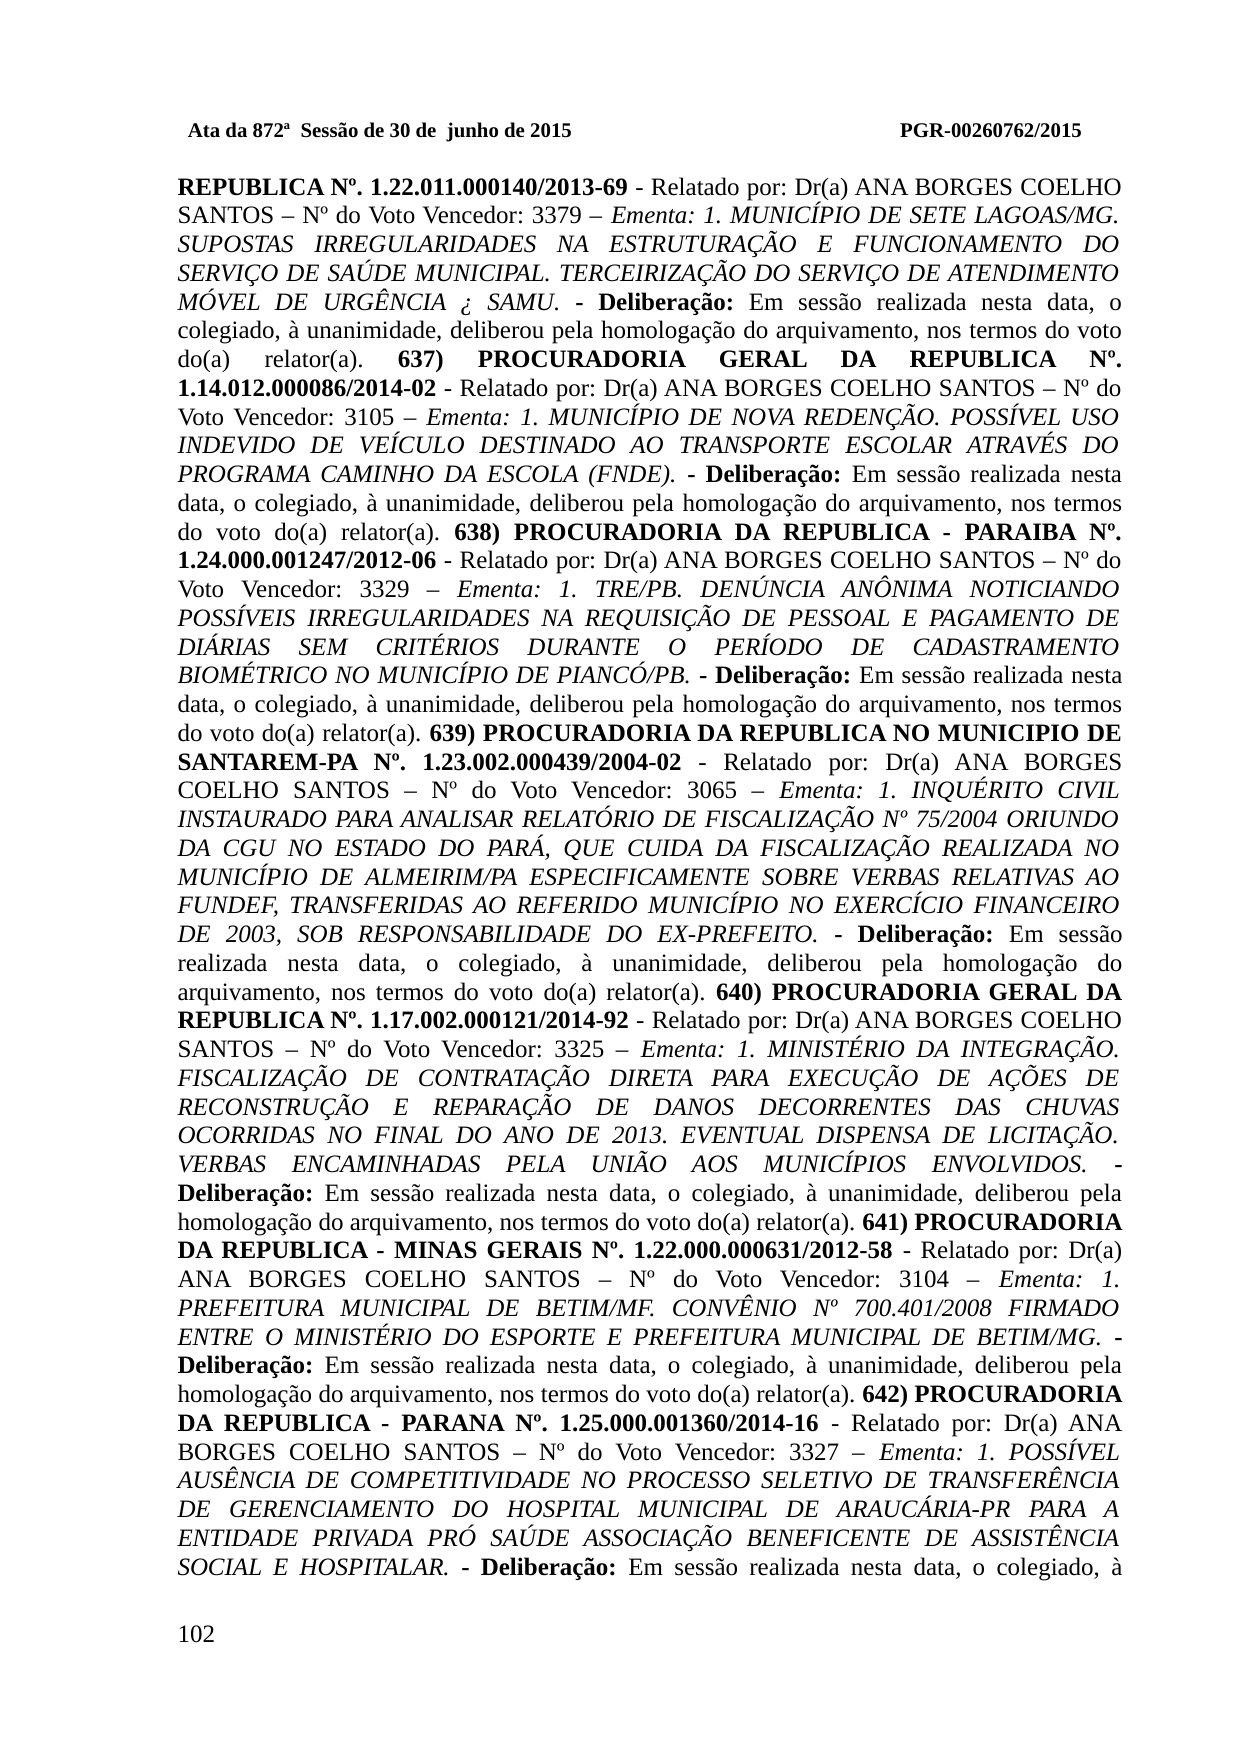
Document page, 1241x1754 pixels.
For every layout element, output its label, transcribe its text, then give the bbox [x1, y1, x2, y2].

text REPUBLICA Nº. 1.22.011.000140/2013-69 - Relatado por: Dr(a) ANA BORGES COELHO SANTOS – Nº do Voto Vencedor: 3379 – Ementa: 1. MUNICÍPIO DE SETE LAGOAS/MG. SUPOSTAS IRREGULARIDADES NA ESTRUTURAÇÃO E FUNCIONAMENTO DO SERVIÇO DE SAÚDE MUNICIPAL. TERCEIRIZAÇÃO DO SERVIÇO DE ATENDIMENTO MÓVEL DE URGÊNCIA ¿ SAMU. - Deliberação: Em sessão realizada nesta data, o colegiado, à unanimidade, deliberou pela homologação do arquivamento, nos termos do voto do(a) relator(a). 637) PROCURADORIA GERAL DA REPUBLICA Nº. 1.14.012.000086/2014-02 - Relatado por: Dr(a) ANA BORGES COELHO SANTOS – Nº do Voto Vencedor: 3105 – Ementa: 1. MUNICÍPIO DE NOVA REDENÇÃO. POSSÍVEL USO INDEVIDO DE VEÍCULO DESTINADO AO TRANSPORTE ESCOLAR ATRAVÉS DO PROGRAMA CAMINHO DA ESCOLA (FNDE). - Deliberação: Em sessão realizada nesta data, o colegiado, à unanimidade, deliberou pela homologação do arquivamento, nos termos do voto do(a) relator(a). 638) PROCURADORIA DA REPUBLICA - PARAIBA Nº. 1.24.000.001247/2012-06 - Relatado por: Dr(a) ANA BORGES COELHO SANTOS – Nº do Voto Vencedor: 3329 – Ementa: 1. TRE/PB. DENÚNCIA ANÔNIMA NOTICIANDO POSSÍVEIS IRREGULARIDADES NA REQUISIÇÃO DE PESSOAL E PAGAMENTO DE DIÁRIAS SEM CRITÉRIOS DURANTE O PERÍODO DE CADASTRAMENTO BIOMÉTRICO NO MUNICÍPIO DE PIANCÓ/PB. - Deliberação: Em sessão realizada nesta data, o colegiado, à unanimidade, deliberou pela homologação do arquivamento, nos termos do voto do(a) relator(a). 639) PROCURADORIA DA REPUBLICA NO MUNICIPIO DE SANTAREM-PA Nº. 1.23.002.000439/2004-02 - Relatado por: Dr(a) ANA BORGES COELHO SANTOS – Nº do Voto Vencedor: 3065 – Ementa: 1. INQUÉRITO CIVIL INSTAURADO PARA ANALISAR RELATÓRIO DE FISCALIZAÇÃO Nº 75/2004 ORIUNDO DA CGU NO ESTADO DO PARÁ, QUE CUIDA DA FISCALIZAÇÃO REALIZADA NO MUNICÍPIO DE ALMEIRIM/PA ESPECIFICAMENTE SOBRE VERBAS RELATIVAS AO FUNDEF, TRANSFERIDAS AO REFERIDO MUNICÍPIO NO EXERCÍCIO FINANCEIRO DE 2003, SOB RESPONSABILIDADE DO EX-PREFEITO. - Deliberação: Em sessão realizada nesta data, o colegiado, à unanimidade, deliberou pela homologação do arquivamento, nos termos do voto do(a) relator(a). 640) PROCURADORIA GERAL DA REPUBLICA Nº. 1.17.002.000121/2014-92 - Relatado por: Dr(a) ANA BORGES COELHO SANTOS – Nº do Voto Vencedor: 3325 – Ementa: 1. MINISTÉRIO DA INTEGRAÇÃO. FISCALIZAÇÃO DE CONTRATAÇÃO DIRETA PARA EXECUÇÃO DE AÇÕES DE RECONSTRUÇÃO E REPARAÇÃO DE DANOS DECORRENTES DAS CHUVAS OCORRIDAS NO FINAL DO ANO DE 2013. EVENTUAL DISPENSA DE LICITAÇÃO. VERBAS ENCAMINHADAS PELA UNIÃO AOS MUNICÍPIOS ENVOLVIDOS. - Deliberação: Em sessão realizada nesta data, o colegiado, à unanimidade, deliberou pela homologação do arquivamento, nos termos do voto do(a) relator(a). 641) PROCURADORIA DA REPUBLICA - MINAS GERAIS Nº. 1.22.000.000631/2012-58 - Relatado por: Dr(a) ANA BORGES COELHO SANTOS – Nº do Voto Vencedor: 3104 – Ementa: 1. PREFEITURA MUNICIPAL DE BETIM/MF. CONVÊNIO Nº 700.401/2008 FIRMADO ENTRE O MINISTÉRIO DO ESPORTE E PREFEITURA MUNICIPAL DE BETIM/MG. - Deliberação: Em sessão realizada nesta data, o colegiado, à unanimidade, deliberou pela homologação do arquivamento, nos termos do voto do(a) relator(a). 642) PROCURADORIA DA REPUBLICA - PARANA Nº. 1.25.000.001360/2014-16 - Relatado por: Dr(a) ANA BORGES COELHO SANTOS – Nº do Voto Vencedor: 3327 – Ementa: 1. POSSÍVEL AUSÊNCIA DE COMPETITIVIDADE NO PROCESSO SELETIVO DE TRANSFERÊNCIA DE GERENCIAMENTO DO HOSPITAL MUNICIPAL DE ARAUCÁRIA-PR PARA A ENTIDADE PRIVADA PRÓ SAÚDE ASSOCIAÇÃO BENEFICENTE DE ASSISTÊNCIA SOCIAL E HOSPITALAR. - Deliberação: Em sessão realizada nesta data, o colegiado, à [177, 172, 1122, 1580]
